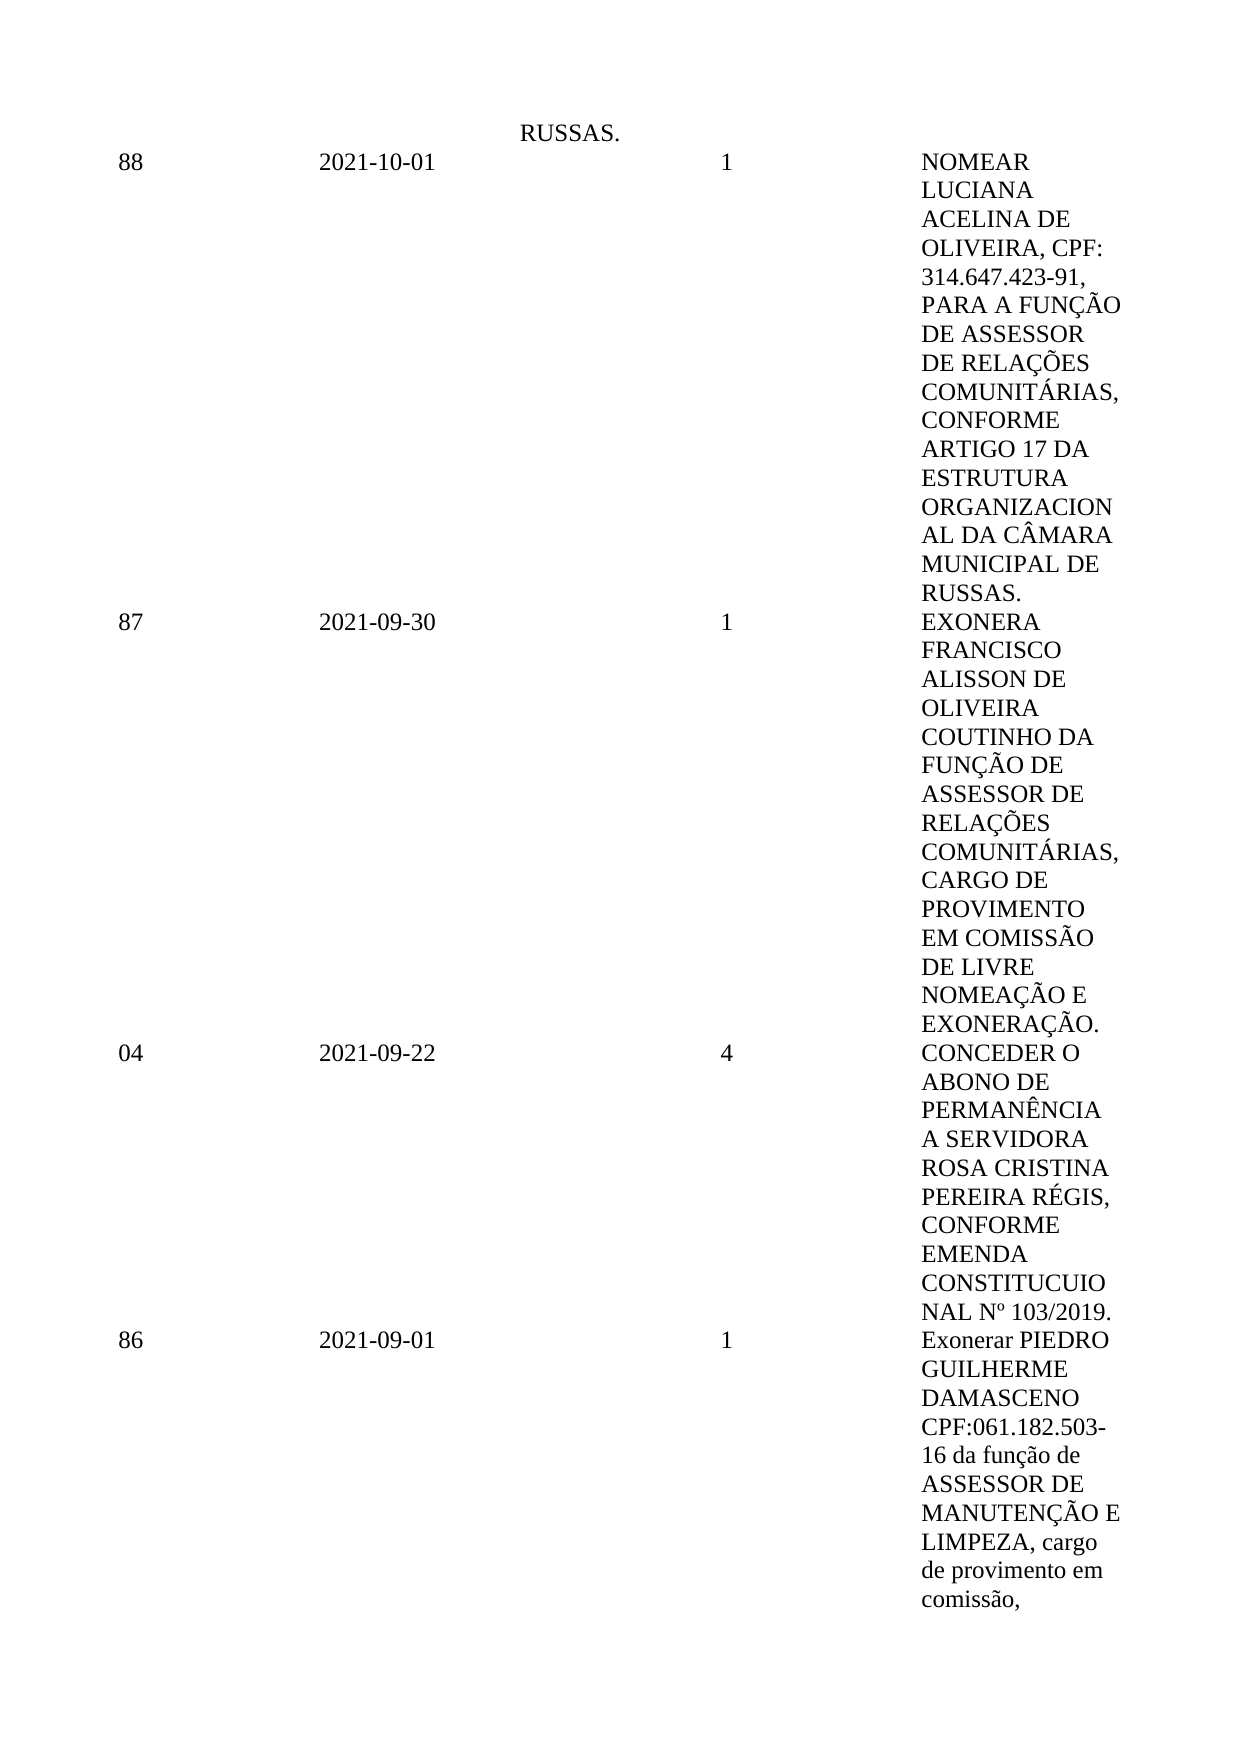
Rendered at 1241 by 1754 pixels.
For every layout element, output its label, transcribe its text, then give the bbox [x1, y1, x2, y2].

table_cell [520, 1326, 720, 1613]
table_cell [319, 118, 519, 147]
table_cell Exonerar PIEDRO GUILHERME DAMASCENO CPF:061.182.503-16 da função de ASSESSOR DE MANUTENÇÃO E LIMPEZA, cargo de provimento em comissão, [921, 1326, 1122, 1613]
table_cell [118, 118, 319, 147]
table_cell [520, 1038, 720, 1326]
table_cell [520, 607, 720, 1038]
table_cell 1 [720, 607, 921, 1038]
table_cell EXONERA FRANCISCO ALISSON DE OLIVEIRA COUTINHO DA FUNÇÃO DE ASSESSOR DE RELAÇÕES COMUNITÁRIAS, CARGO DE PROVIMENTO EM COMISSÃO DE LIVRE NOMEAÇÃO E EXONERAÇÃO. [921, 607, 1122, 1038]
table_cell [720, 118, 921, 147]
table_cell 4 [720, 1038, 921, 1326]
table_cell 86 [118, 1326, 319, 1613]
table_cell 1 [720, 147, 921, 607]
table_cell RUSSAS. [520, 118, 720, 147]
table_cell 04 [118, 1038, 319, 1326]
table_cell 88 [118, 147, 319, 607]
table_cell [520, 147, 720, 607]
table_cell 2021-09-01 [319, 1326, 519, 1613]
table_cell 2021-09-22 [319, 1038, 519, 1326]
table_cell 87 [118, 607, 319, 1038]
table_cell 2021-09-30 [319, 607, 519, 1038]
table_cell 1 [720, 1326, 921, 1613]
table_cell 2021-10-01 [319, 147, 519, 607]
table_cell NOMEAR LUCIANA ACELINA DE OLIVEIRA, CPF: 314.647.423-91, PARA A FUNÇÃO DE ASSESSOR DE RELAÇÕES COMUNITÁRIAS, CONFORME ARTIGO 17 DA ESTRUTURA ORGANIZACIONAL DA CÂMARA MUNICIPAL DE RUSSAS. [921, 147, 1122, 607]
table_cell [921, 118, 1122, 147]
table_cell CONCEDER O ABONO DE PERMANÊNCIA A SERVIDORA ROSA CRISTINA PEREIRA RÉGIS, CONFORME EMENDA CONSTITUCUIONAL Nº 103/2019. [921, 1038, 1122, 1326]
